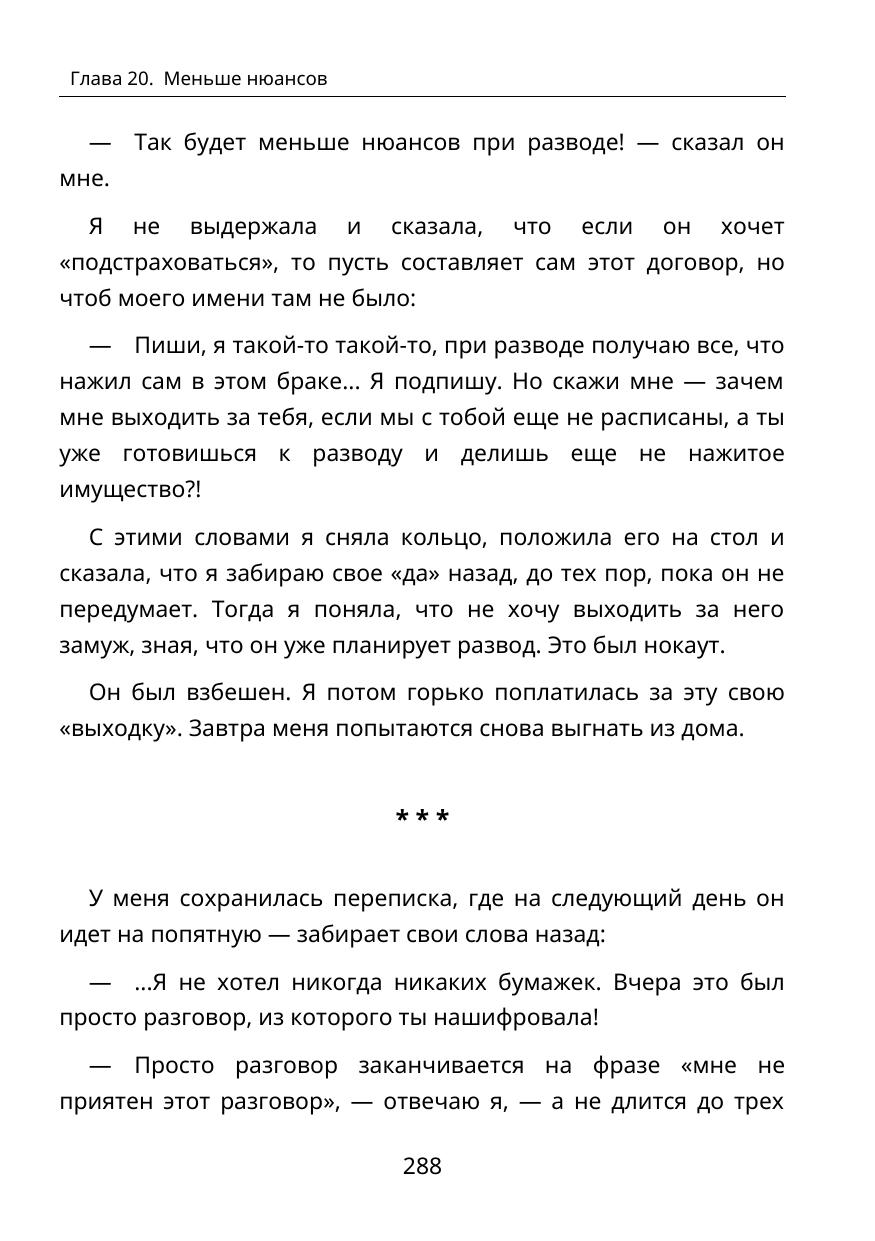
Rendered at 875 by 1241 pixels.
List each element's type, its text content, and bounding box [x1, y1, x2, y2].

list Так будет меньше нюансов при разводе! — сказал он мне. [59, 126, 786, 193]
list Пиши, я такой-то такой-то, при разводе получаю все, что нажил сам в этом браке... Я подпишу. Но скажи мне — зачем мне выходить за тебя, если мы с тобой еще не расписаны, а ты уже готовишься к разводу и делишь еще не нажитое имущество?! [59, 329, 786, 504]
list ...Я не хотел никогда никаких бумажек. Вчера это был просто разговор, из которого ты нашифровала! [59, 965, 786, 1033]
subtitle * * * [59, 801, 786, 835]
text Он был взбешен. Я потом горько поплатилась за эту свою «выходку». Завтра меня попытаются снова выгнать из дома. [59, 676, 786, 743]
list Просто разговор заканчивается на фразе «мне не приятен этот разговор», — отвечаю я, — а не длится до трех [59, 1049, 786, 1116]
text С этими словами я сняла кольцо, положила его на стол и сказала, что я забираю свое «да» назад, до тех пор, пока он не передумает. Тогда я поняла, что не хочу выходить за него замуж, зная, что он уже планирует развод. Это был нокаут. [59, 521, 786, 660]
text У меня сохранилась переписка, где на следующий день он идет на попятную — забирает свои слова назад: [59, 882, 786, 949]
text Я не выдержала и сказала, что если он хочет «подстраховаться», то пусть составляет сам этот договор, но чтоб моего имени там не было: [59, 210, 786, 313]
